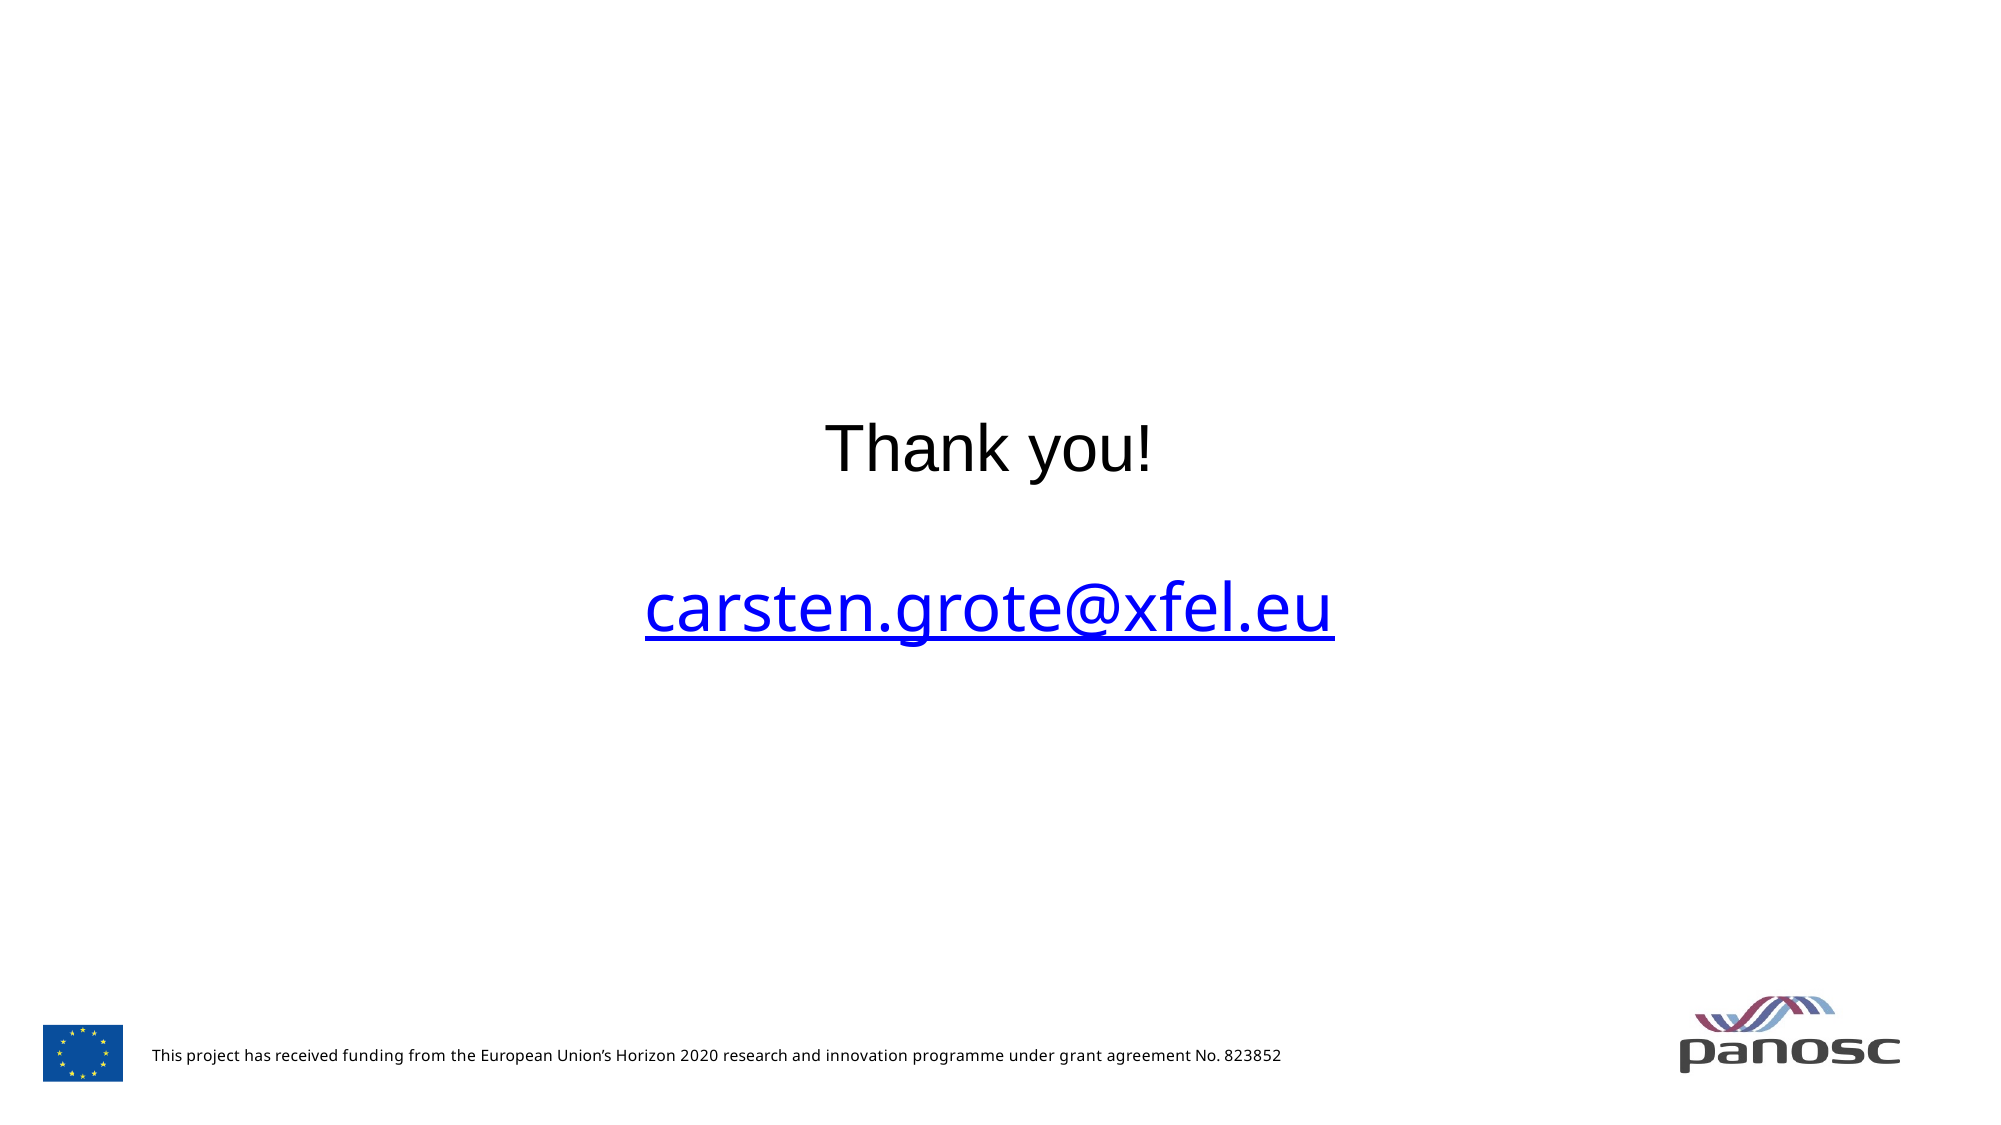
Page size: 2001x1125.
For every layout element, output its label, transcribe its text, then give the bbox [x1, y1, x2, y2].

picture [1, 947, 1999, 1125]
text_box Thank you! carsten.grote@xfel.eu [390, 360, 1590, 700]
